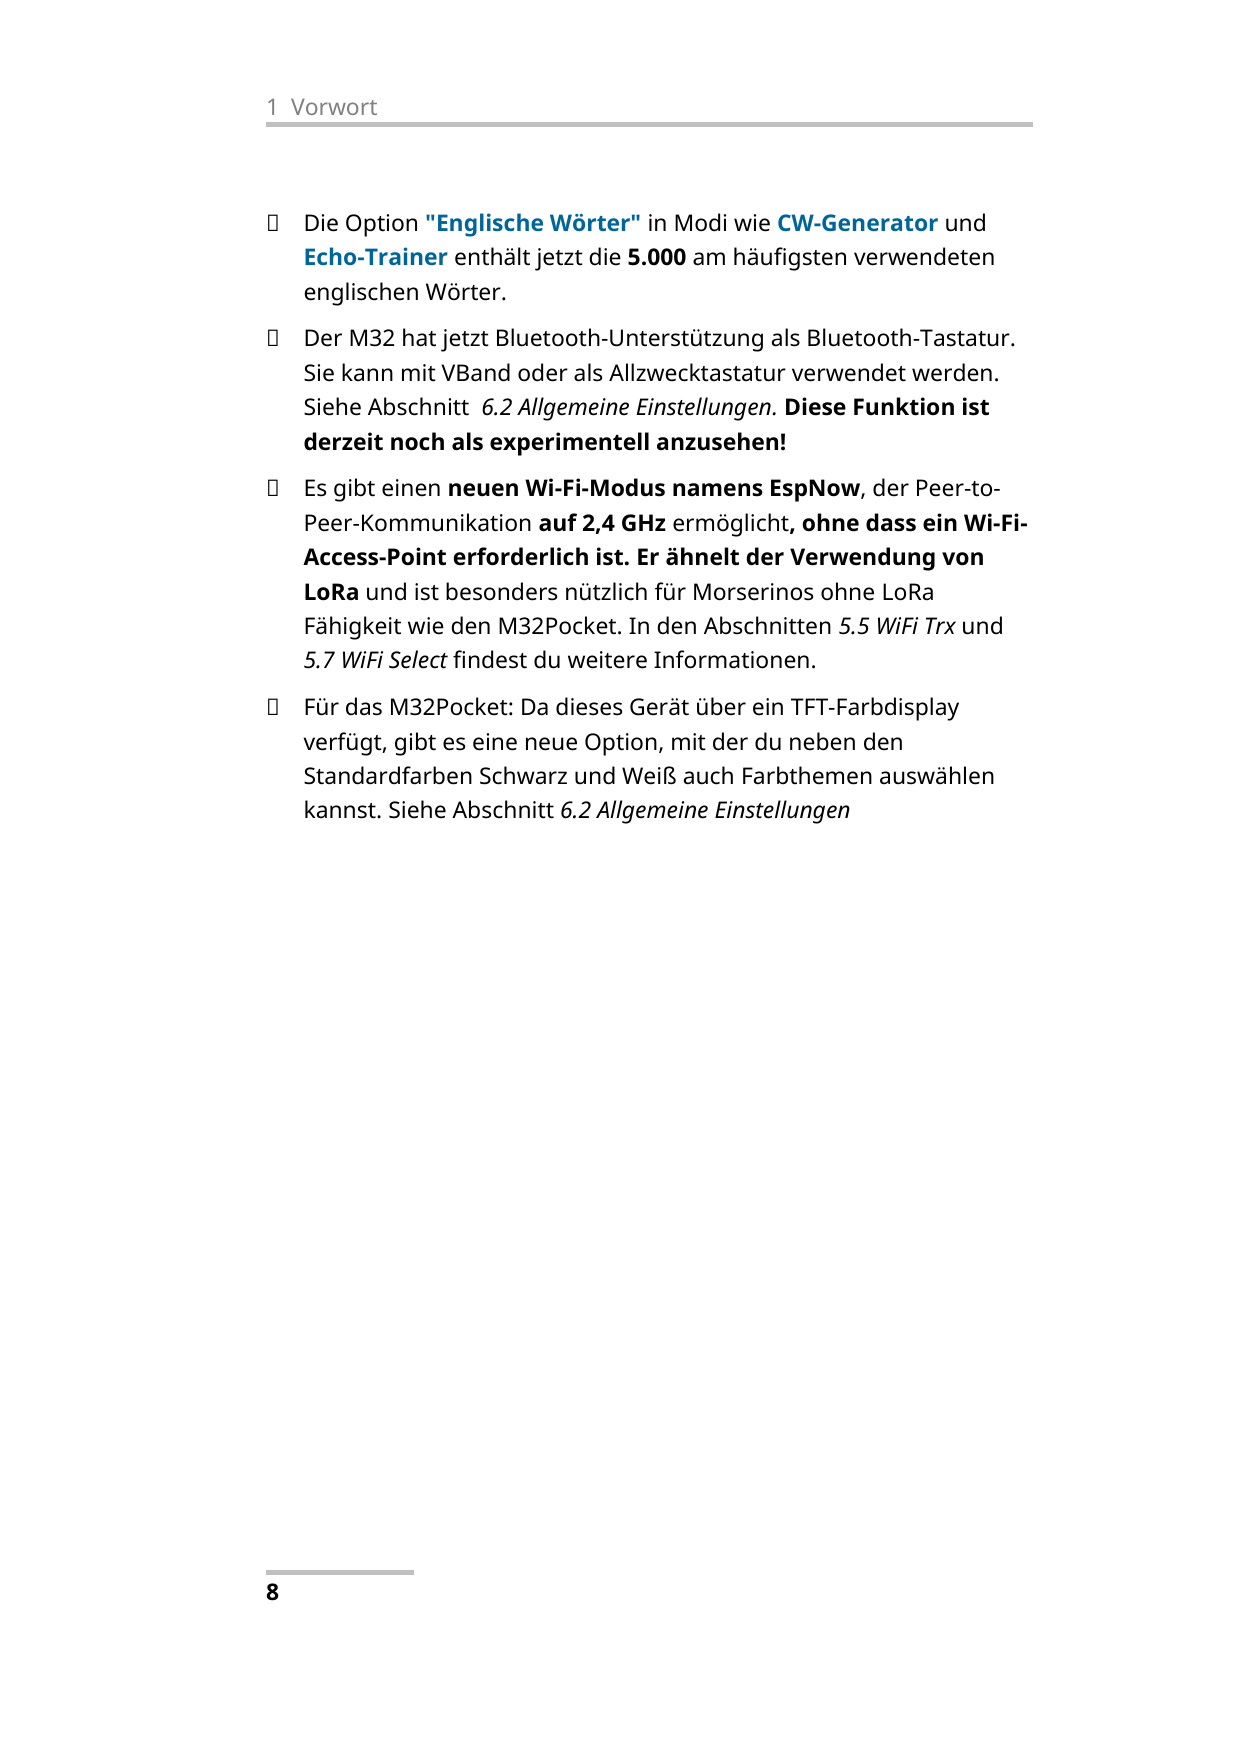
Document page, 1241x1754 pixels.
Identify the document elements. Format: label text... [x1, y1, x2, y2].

list Es gibt einen neuen Wi-Fi-Modus namens EspNow, der Peer-to-Peer-Kommunikation auf 2,4 GHz ermöglicht, ohne dass ein Wi-Fi-Access-Point erforderlich ist. Er ähnelt der Verwendung von LoRa und ist besonders nützlich für Morserinos ohne LoRa Fähigkeit wie den M32Pocket. In den Abschnitten 5.5 WiFi Trx und 5.7 WiFi Select findest du weitere Informationen. [266, 472, 1033, 676]
list Für das M32Pocket: Da dieses Gerät über ein TFT-Farbdisplay verfügt, gibt es eine neue Option, mit der du neben den Standardfarben Schwarz und Weiß auch Farbthemen auswählen kannst. Siehe Abschnitt 6.2 Allgemeine Einstellungen [266, 691, 1033, 826]
list Die Option "Englische Wörter" in Modi wie CW-Generator und Echo-Trainer enthält jetzt die 5.000 am häufigsten verwendeten englischen Wörter. [266, 207, 1033, 307]
list Der M32 hat jetzt Bluetooth-Unterstützung als Bluetooth-Tastatur. Sie kann mit VBand oder als Allzwecktastatur verwendet werden. Siehe Abschnitt 6.2 Allgemeine Einstellungen. Diese Funktion ist derzeit noch als experimentell anzusehen! [266, 322, 1033, 457]
